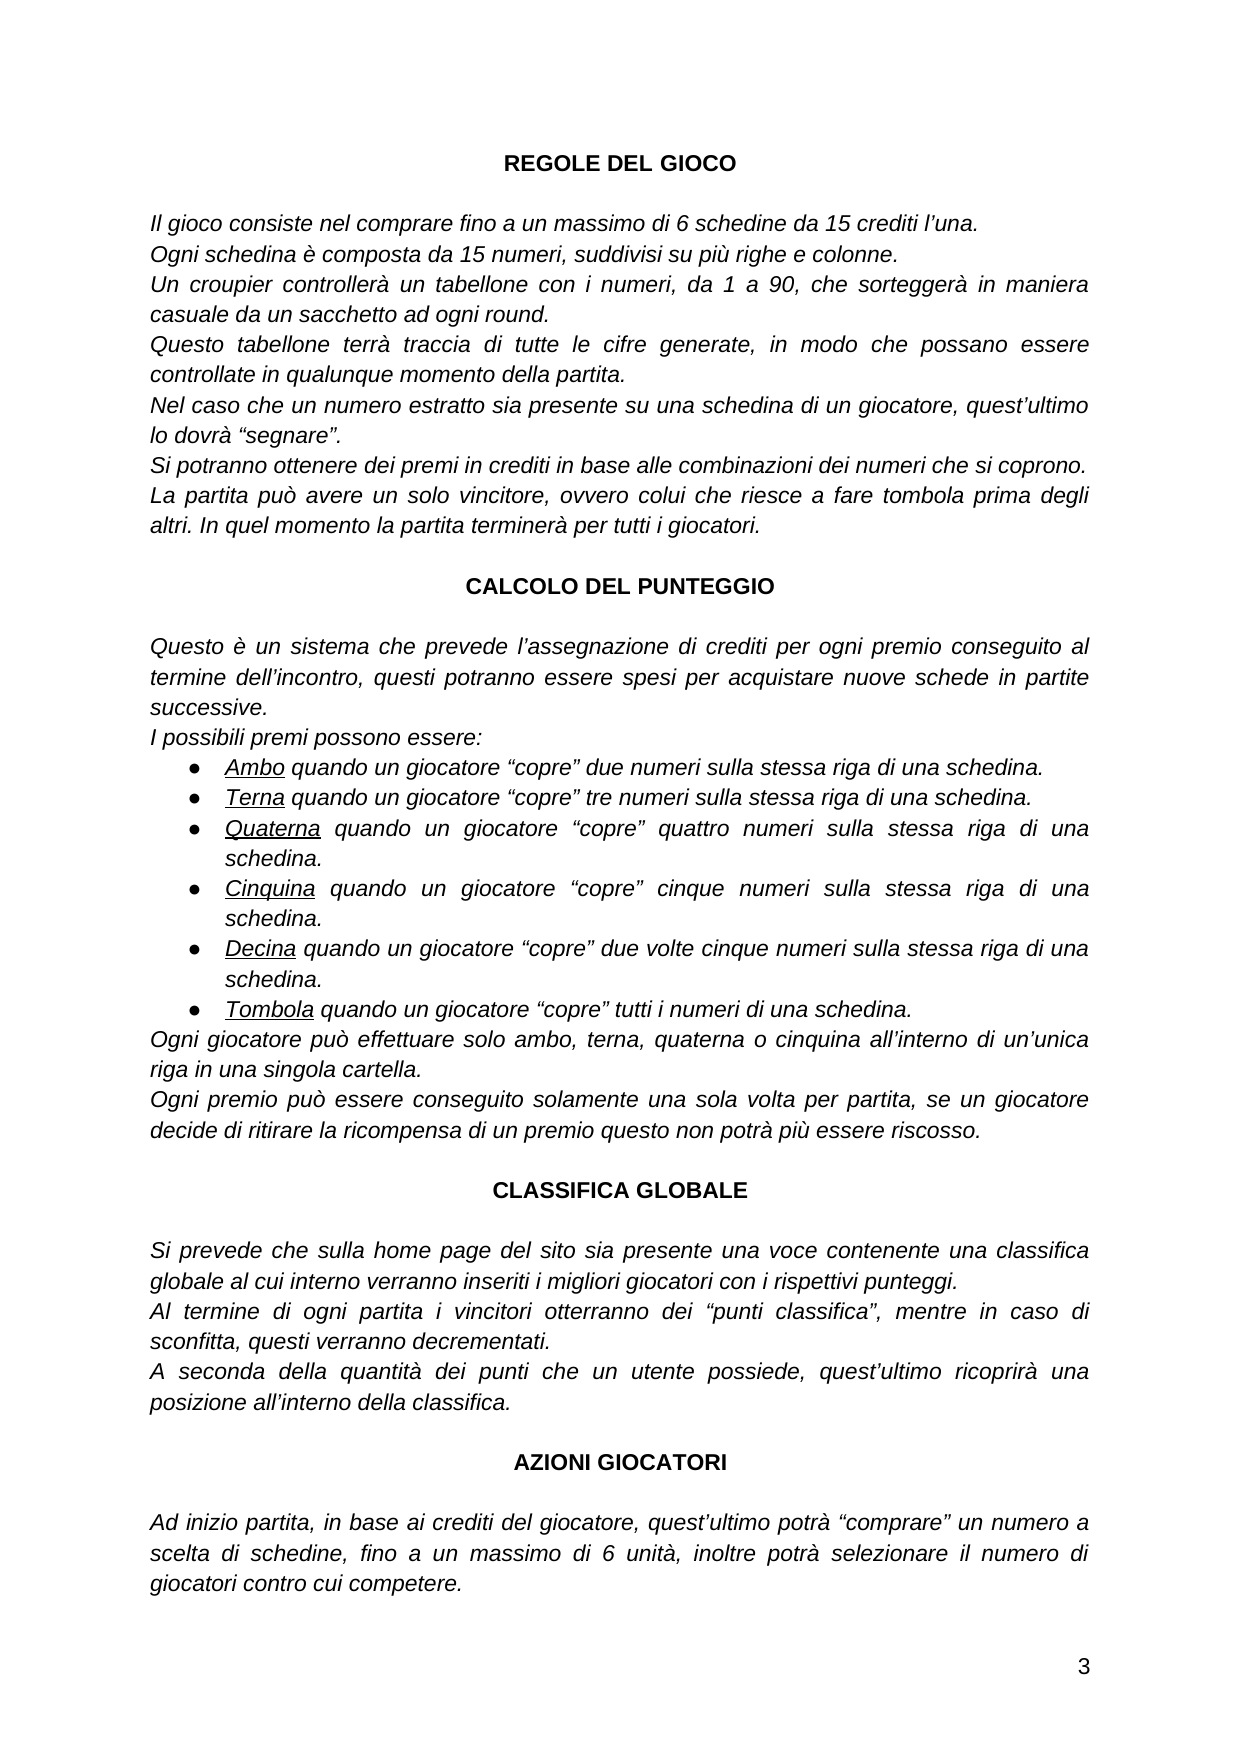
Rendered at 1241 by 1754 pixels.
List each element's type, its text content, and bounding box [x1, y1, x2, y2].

text Al termine di ogni partita i vincitori otterranno dei “punti classifica”, mentre in caso di sconfitta, questi verranno decrementati. [150, 1298, 1090, 1354]
list Decina quando un giocatore “copre” due volte cinque numeri sulla stessa riga di una schedina. [187, 935, 1090, 992]
text AZIONI GIOCATORI [150, 1449, 1090, 1475]
list Terna quando un giocatore “copre” tre numeri sulla stessa riga di una schedina. [187, 784, 1090, 811]
text Ogni premio può essere conseguito solamente una sola volta per partita, se un giocatore decide di ritirare la ricompensa di un premio questo non potrà più essere riscosso. [150, 1086, 1090, 1143]
list Quaterna quando un giocatore “copre” quattro numeri sulla stessa riga di una schedina. [187, 814, 1090, 871]
text I possibili premi possono essere: [150, 724, 1090, 750]
text CALCOLO DEL PUNTEGGIO [150, 573, 1090, 599]
text Ogni schedina è composta da 15 numeri, suddivisi su più righe e colonne. [150, 241, 1090, 267]
text REGOLE DEL GIOCO [150, 150, 1090, 176]
text Questo tabellone terrà traccia di tutte le cifre generate, in modo che possano essere controllate in qualunque momento della partita. [150, 331, 1090, 388]
text La partita può avere un solo vincitore, ovvero colui che riesce a fare tombola prima degli altri. In quel momento la partita terminerà per tutti i giocatori. [150, 482, 1090, 539]
text Il gioco consiste nel comprare fino a un massimo di 6 schedine da 15 crediti l’una. [150, 210, 1090, 237]
text Ogni giocatore può effettuare solo ambo, terna, quaterna o cinquina all’interno di un’unica riga in una singola cartella. [150, 1026, 1090, 1083]
list Tombola quando un giocatore “copre” tutti i numeri di una schedina. [187, 996, 1090, 1022]
text Si potranno ottenere dei premi in crediti in base alle combinazioni dei numeri che si coprono. [150, 452, 1090, 478]
text Questo è un sistema che prevede l’assegnazione di crediti per ogni premio conseguito al termine dell’incontro, questi potranno essere spesi per acquistare nuove schede in partite successive. [150, 633, 1090, 720]
list Ambo quando un giocatore “copre” due numeri sulla stessa riga di una schedina. [187, 754, 1090, 781]
text A seconda della quantità dei punti che un utente possiede, quest’ultimo ricoprirà una posizione all’interno della classifica. [150, 1358, 1090, 1415]
list Cinquina quando un giocatore “copre” cinque numeri sulla stessa riga di una schedina. [187, 875, 1090, 932]
text CLASSIFICA GLOBALE [150, 1177, 1090, 1203]
text Si prevede che sulla home page del sito sia presente una voce contenente una classifica globale al cui interno verranno inseriti i migliori giocatori con i rispettivi punteggi. [150, 1237, 1090, 1294]
text Nel caso che un numero estratto sia presente su una schedina di un giocatore, quest’ultimo lo dovrà “segnare”. [150, 392, 1090, 448]
text Ad inizio partita, in base ai crediti del giocatore, quest’ultimo potrà “comprare” un numero a scelta di schedine, fino a un massimo di 6 unità, inoltre potrà selezionare il numero di giocatori contro cui competere. [150, 1509, 1090, 1596]
text Un croupier controllerà un tabellone con i numeri, da 1 a 90, che sorteggerà in maniera casuale da un sacchetto ad ogni round. [150, 271, 1090, 327]
